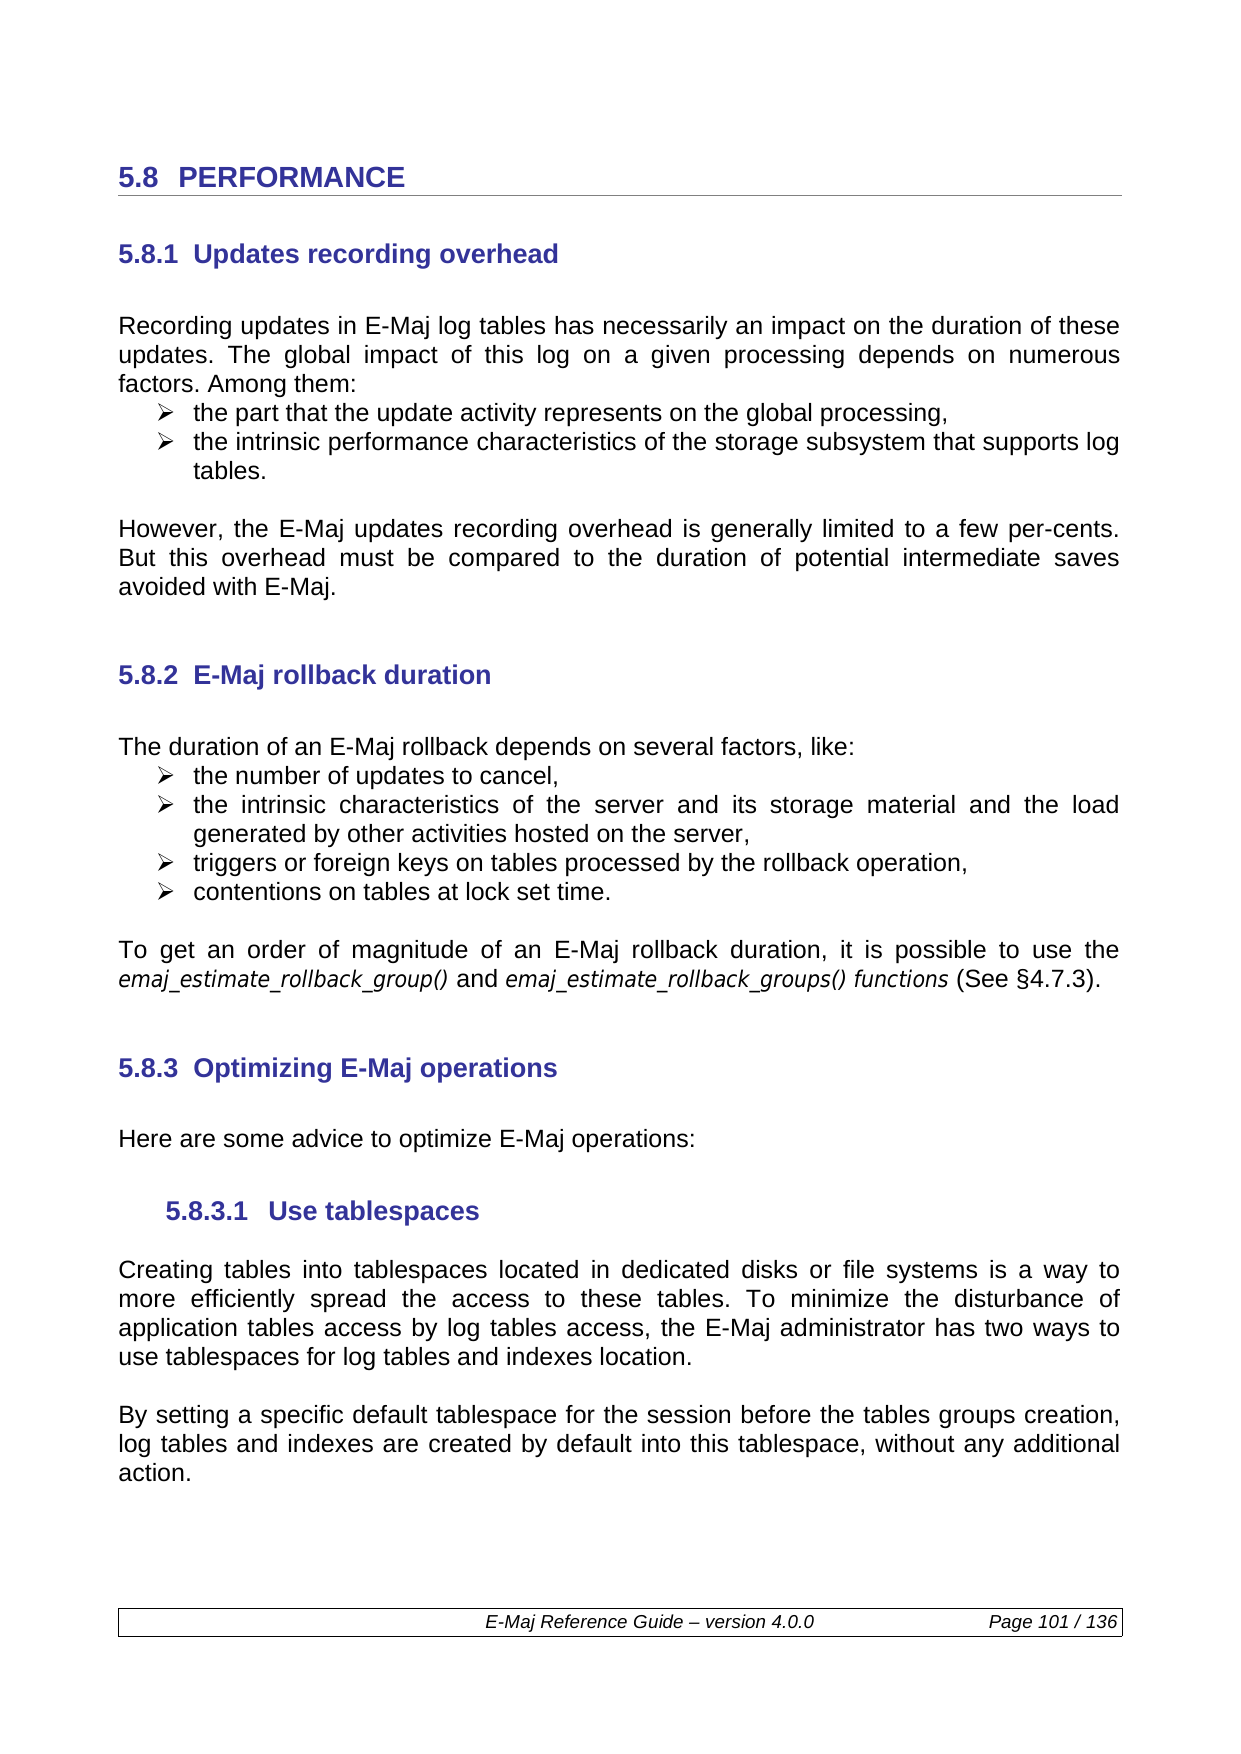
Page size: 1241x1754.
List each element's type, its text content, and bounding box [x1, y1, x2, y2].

subtitle E-Maj rollback duration [118, 659, 1122, 690]
subtitle Optimizing E-Maj operations [118, 1052, 1122, 1083]
text By setting a specific default tablespace for the session before the tables groups creation, log tables and indexes are created by default into this tablespace, without any additional action. [118, 1400, 1122, 1487]
list the number of updates to cancel, [156, 761, 1122, 790]
text Creating tables into tablespaces located in dedicated disks or file systems is a way to more efficiently spread the access to these tables. To minimize the disturbance of application tables access by log tables access, the E-Maj administrator has two ways to use tablespaces for log tables and indexes location. [118, 1255, 1122, 1371]
list the intrinsic characteristics of the server and its storage material and the load generated by other activities hosted on the server, [156, 790, 1122, 848]
text To get an order of magnitude of an E-Maj rollback duration, it is possible to use the emaj_estimate_rollback_group() and emaj_estimate_rollback_groups() functions (See §4.7.3). [118, 935, 1122, 993]
list triggers or foreign keys on tables processed by the rollback operation, [156, 848, 1122, 877]
text The duration of an E-Maj rollback depends on several factors, like: [118, 732, 1122, 761]
list the part that the update activity represents on the global processing, [156, 398, 1122, 427]
subtitle Use tablespaces [165, 1195, 1122, 1226]
list the intrinsic performance characteristics of the storage subsystem that supports log tables. [156, 427, 1122, 485]
list contentions on tables at lock set time. [156, 877, 1122, 906]
subtitle Performance [118, 160, 1122, 195]
text However, the E-Maj updates recording overhead is generally limited to a few per-cents. But this overhead must be compared to the duration of potential intermediate saves avoided with E-Maj. [118, 514, 1122, 601]
text Recording updates in E-Maj log tables has necessarily an impact on the duration of these updates. The global impact of this log on a given processing depends on numerous factors. Among them: [118, 311, 1122, 398]
subtitle Updates recording overhead [118, 238, 1122, 269]
text Here are some advice to optimize E-Maj operations: [118, 1124, 1122, 1153]
